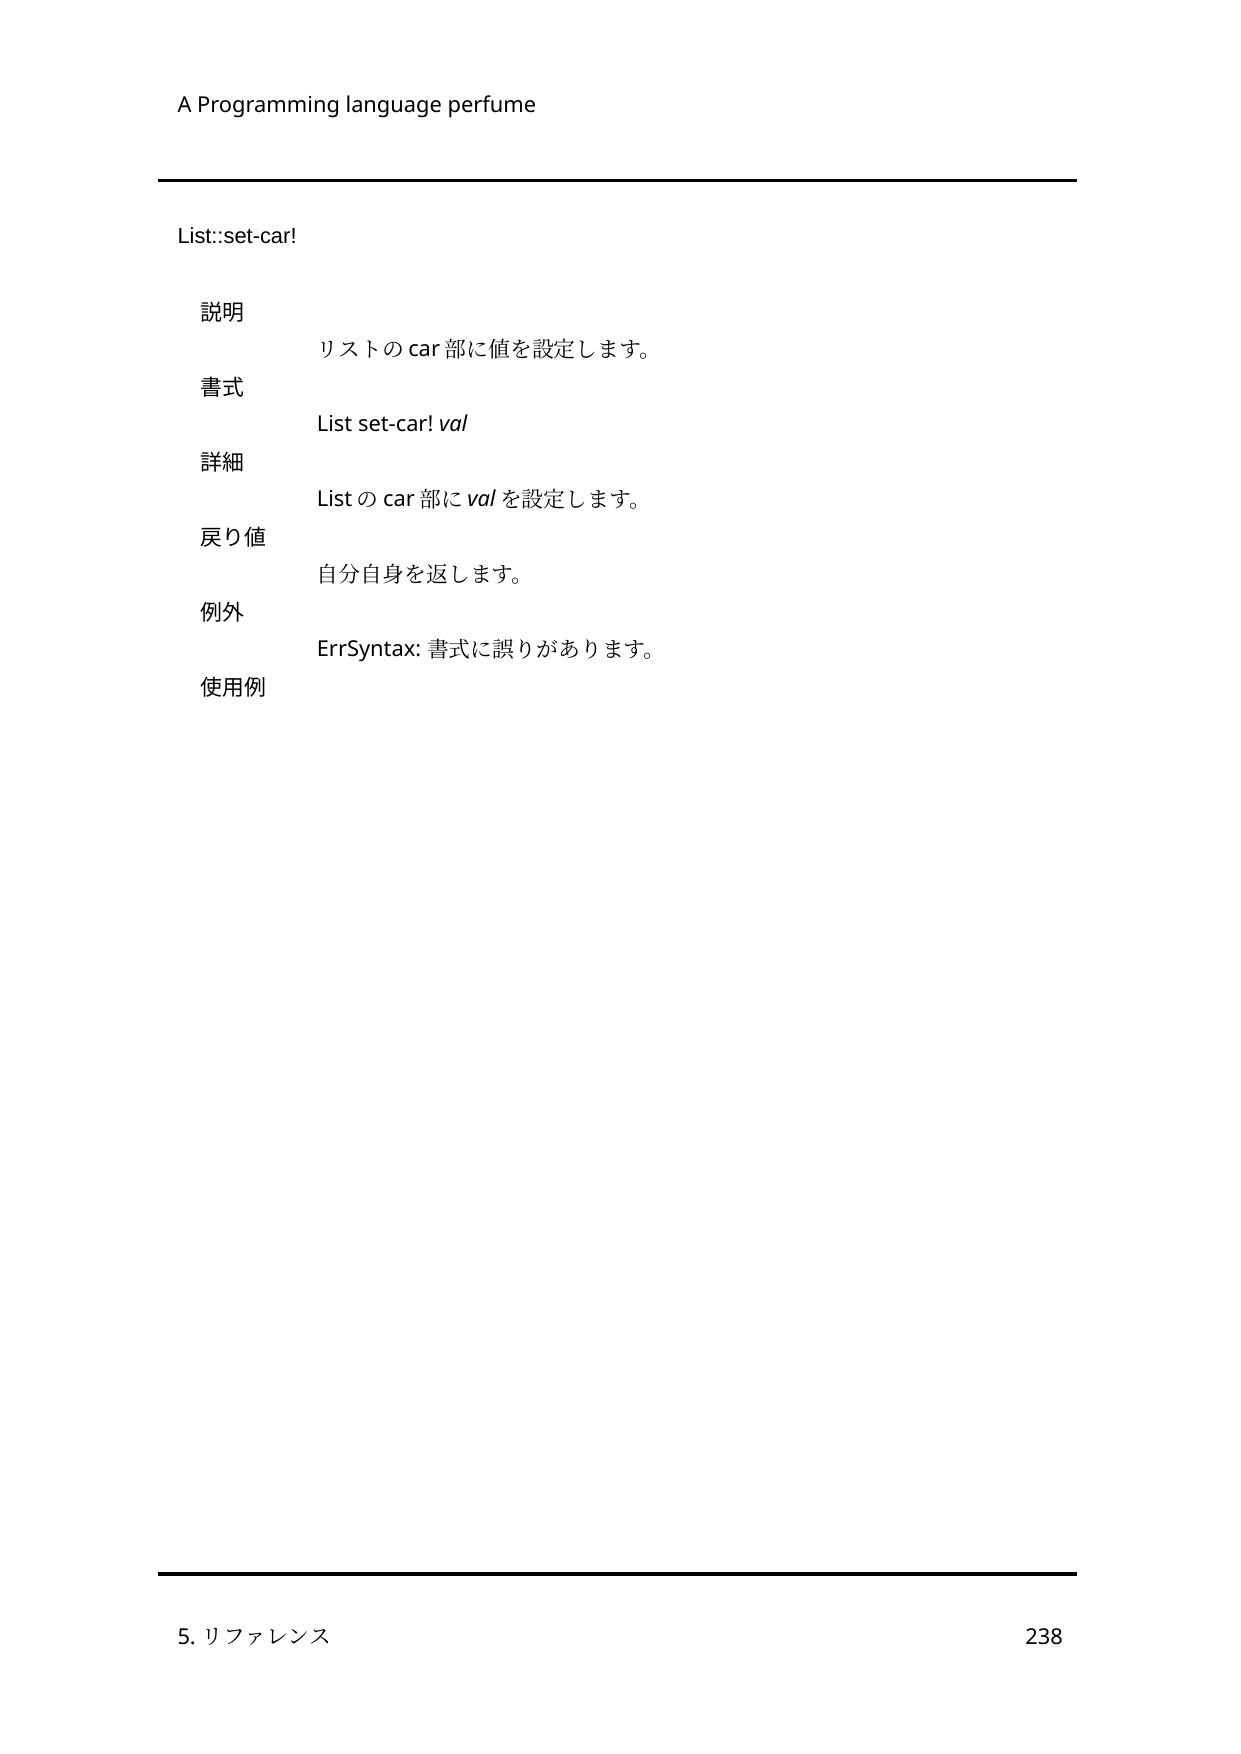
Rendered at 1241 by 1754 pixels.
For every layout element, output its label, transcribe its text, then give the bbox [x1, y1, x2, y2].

table_cell ErrSyntax: 書式に誤りがあります。 [317, 592, 1063, 667]
table_cell 書式 [200, 367, 317, 442]
table_cell 詳細 [200, 442, 317, 517]
table_cell List set-car! val [317, 367, 1063, 442]
table_cell [317, 667, 1063, 742]
subtitle List::set-car! [177, 217, 1063, 254]
table_header リストのcar部に値を設定します。 [317, 292, 1063, 367]
table_cell Listのcar部にvalを設定します。 [317, 442, 1063, 517]
table_cell 使用例 [200, 667, 317, 742]
table_header 説明 [200, 292, 317, 367]
table_cell 自分自身を返します。 [317, 517, 1063, 592]
table_cell 戻り値 [200, 517, 317, 592]
table_cell 例外 [200, 592, 317, 667]
